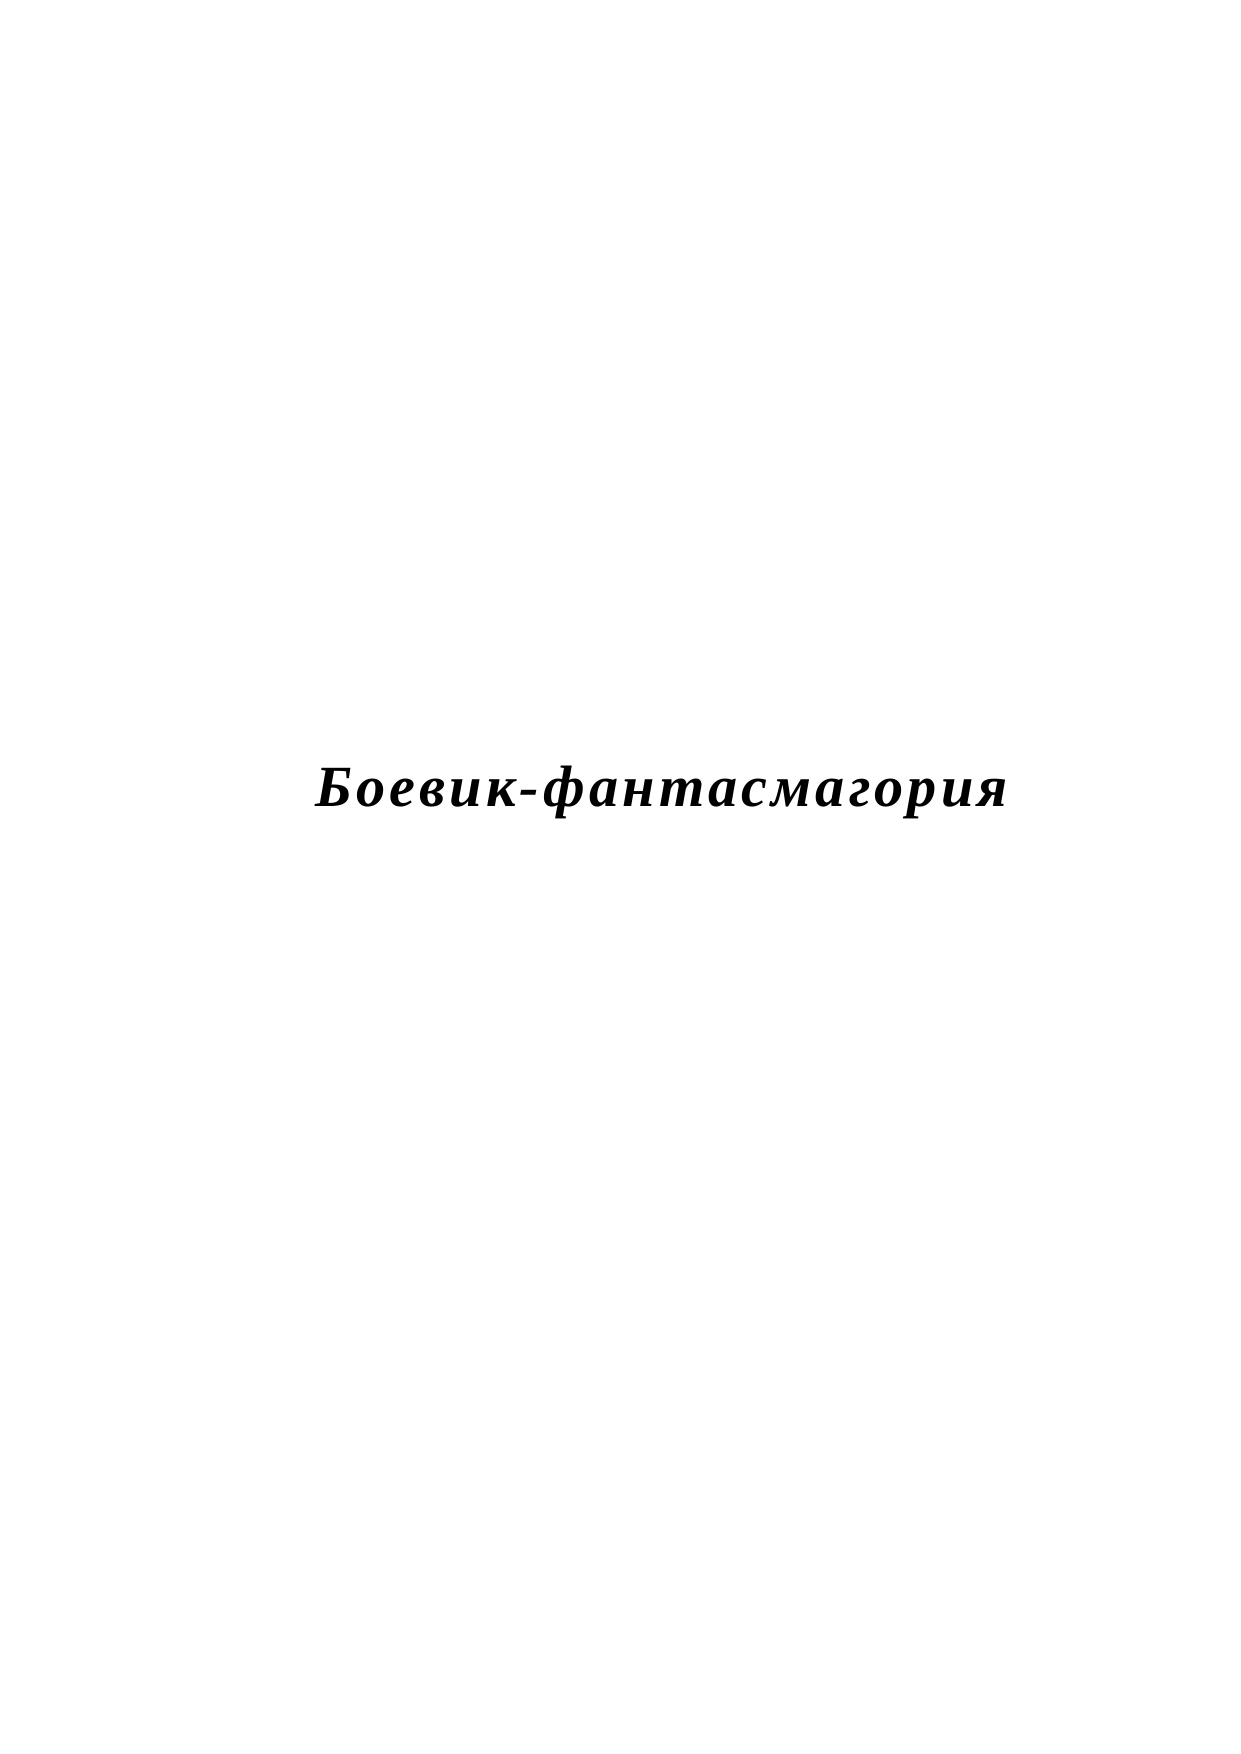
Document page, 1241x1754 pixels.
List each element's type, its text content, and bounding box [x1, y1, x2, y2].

text Боевик-фантасмагория [207, 751, 1122, 818]
